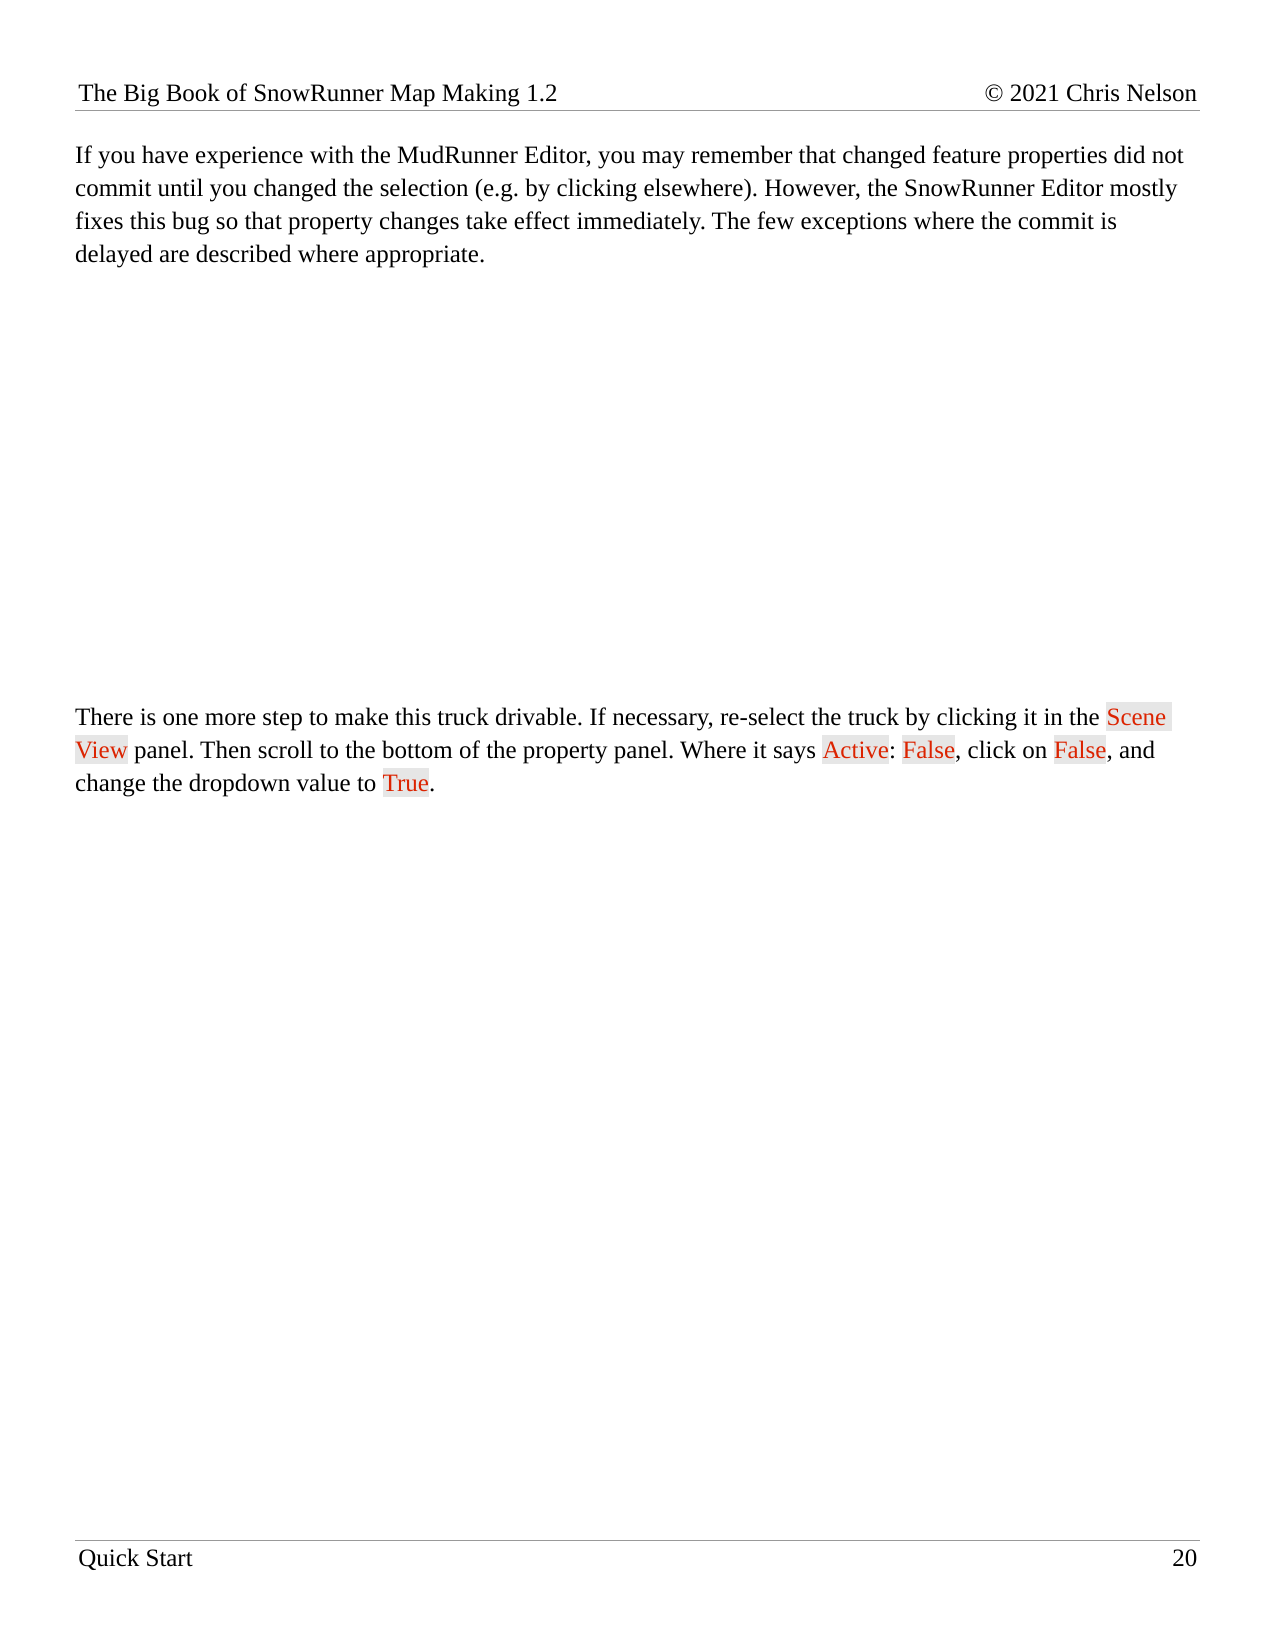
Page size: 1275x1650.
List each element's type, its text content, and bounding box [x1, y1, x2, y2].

text There is one more step to make this truck drivable. If necessary, re-select the truck by clicking it in the Scene View panel. Then scroll to the bottom of the property panel. Where it says Active: False, click on False, and change the dropdown value to True. [75, 702, 1200, 797]
text If you have experience with the MudRunner Editor, you may remember that changed feature properties did not commit until you changed the selection (e.g. by clicking elsewhere). However, the SnowRunner Editor mostly fixes this bug so that property changes take effect immediately. The few exceptions where the commit is delayed are described where appropriate. [75, 140, 1200, 268]
